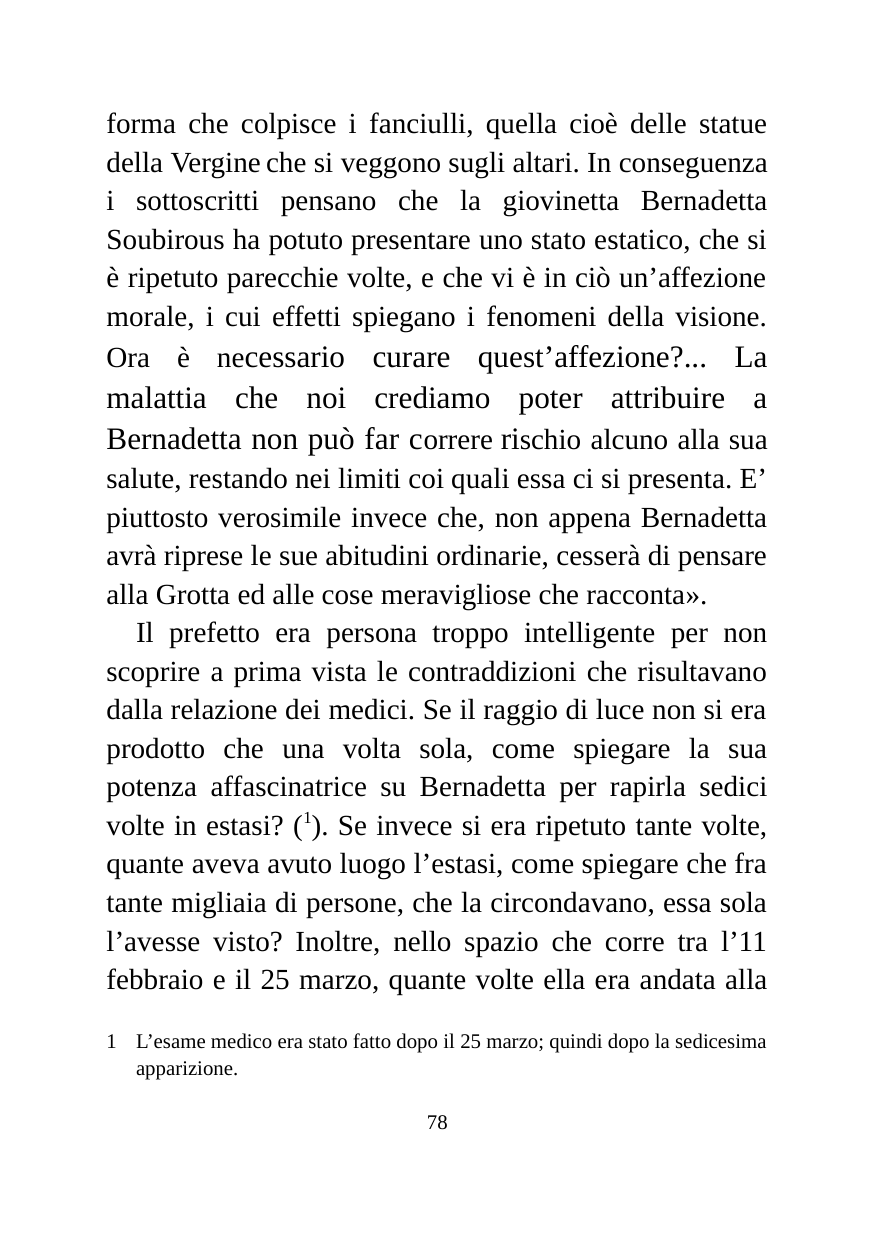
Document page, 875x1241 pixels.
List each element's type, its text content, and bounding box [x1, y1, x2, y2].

text Il prefetto era persona troppo intelligente per non scoprire a prima vista le contraddizioni che risultavano dalla relazione dei medici. Se il raggio di luce non si era prodotto che una volta sola, come spiegare la sua potenza affascinatrice su Bernadetta per rapirla sedici volte in estasi? (). Se invece si era ripetuto tante volte, quante aveva avuto luogo l’estasi, come spiegare che fra tante migliaia di persone, che la circondavano, essa sola l’avesse visto? Inoltre, nello spazio che corre tra l’11 febbraio e il 25 marzo, quante volte ella era andata alla [106, 615, 768, 996]
text L’esame medico era stato fatto dopo il 25 marzo; quindi dopo la sedicesima apparizione. [106, 1029, 768, 1080]
text forma che colpisce i fanciulli, quella cioè delle statue della Vergine che si veggono sugli altari. In conseguenza i sottoscritti pensano che la giovinetta Bernadetta Soubirous ha potuto presentare uno stato estatico, che si è ripetuto parecchie volte, e che vi è in ciò un’affezione morale, i cui effetti spiegano i fenomeni della visione. Ora è necessario curare quest’affezione?... La malattia che noi crediamo poter attribuire a Bernadetta non può far correre rischio alcuno alla sua salute, restando nei limiti coi quali essa ci si presenta. E’ piuttosto verosimile invece che, non appena Bernadetta avrà riprese le sue abitudini ordinarie, cesserà di pensare alla Grotta ed alle cose meravigliose che racconta». [106, 106, 768, 610]
